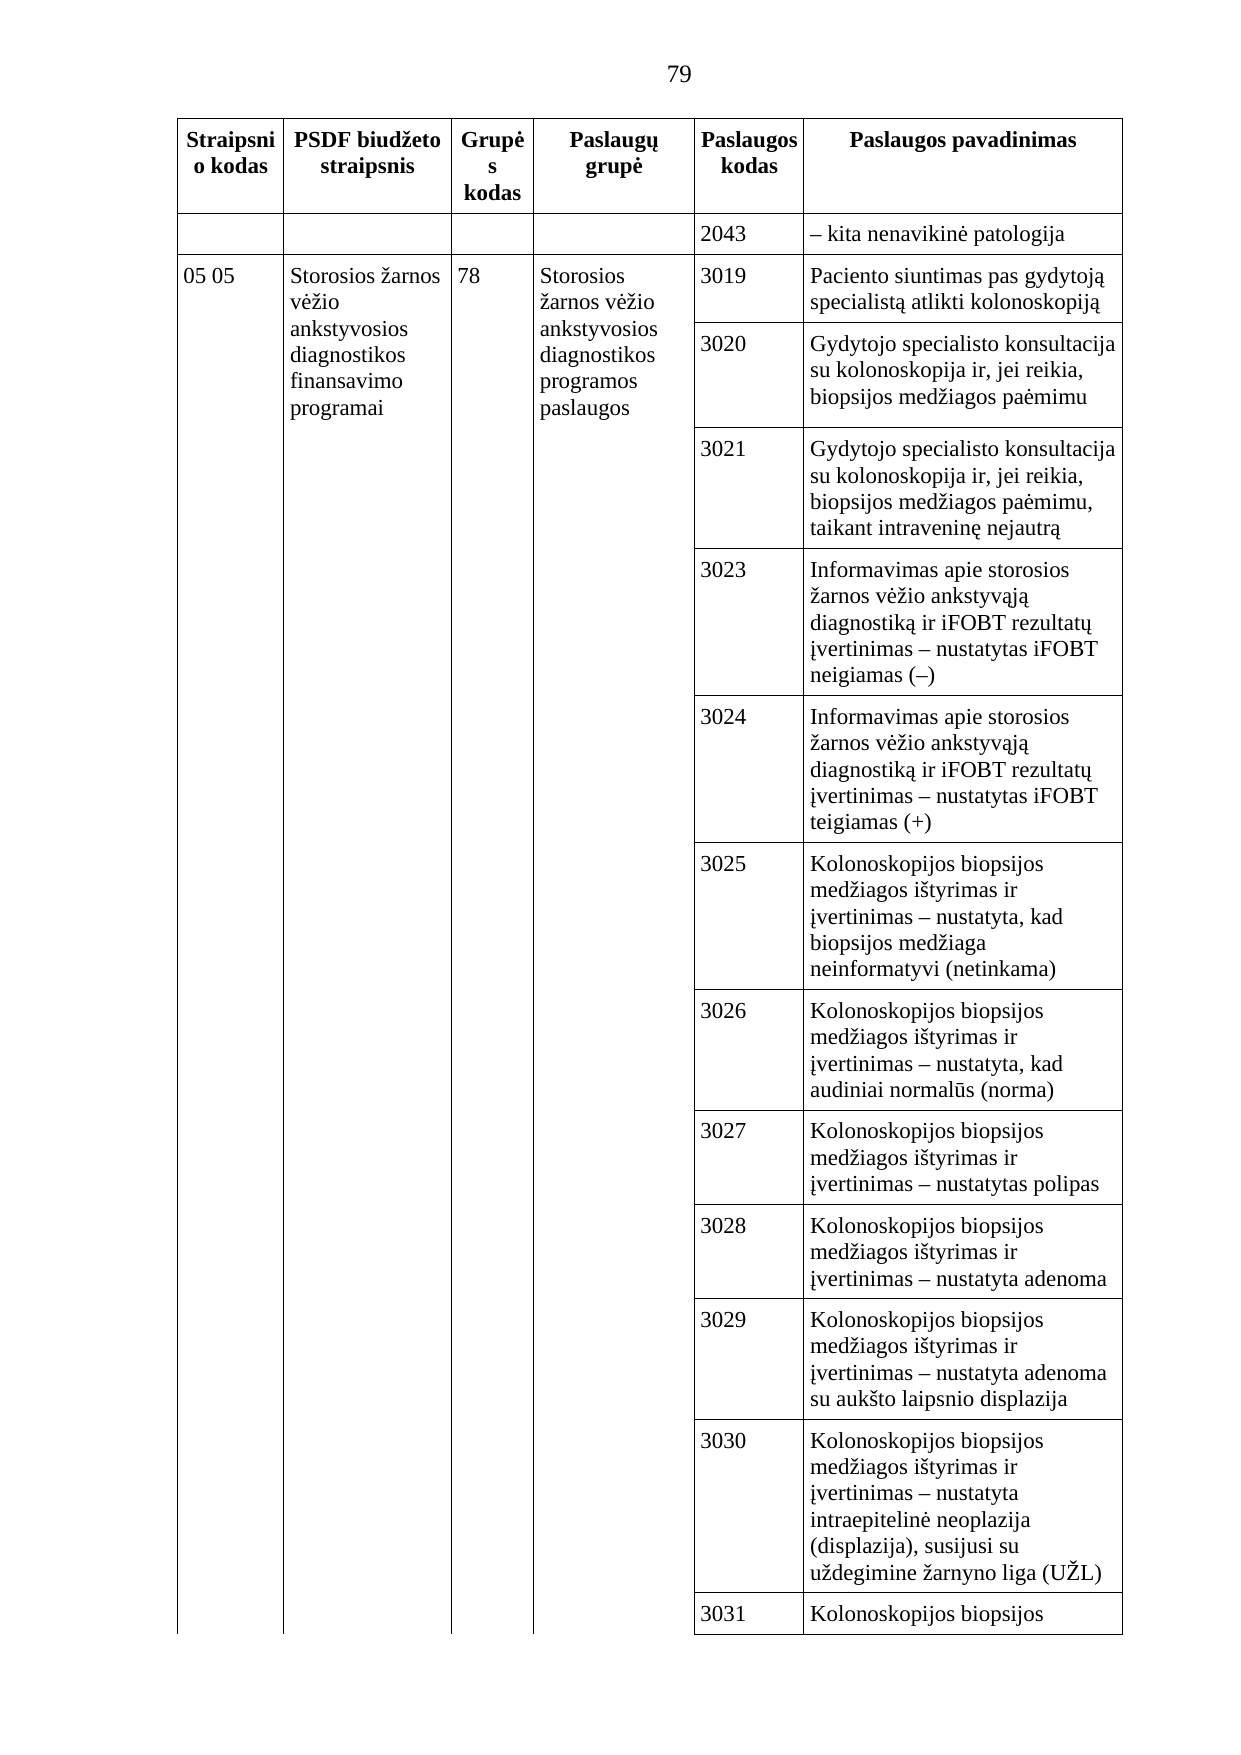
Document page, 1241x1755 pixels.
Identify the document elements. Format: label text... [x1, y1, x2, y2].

table_cell 3027 [695, 1111, 803, 1204]
table_cell [284, 1204, 451, 1298]
table_cell Kolonoskopijos biopsijos medžiagos ištyrimas ir įvertinimas – nustatyta, kad biopsijos medžiaga neinformatyvi (netinkama) [804, 843, 1122, 989]
table_cell 78 [452, 255, 533, 322]
table_cell 3024 [695, 696, 803, 842]
table_header Grupės kodas [452, 119, 533, 212]
table_cell [452, 1298, 533, 1419]
table_cell 3030 [695, 1420, 803, 1592]
table_cell [534, 214, 694, 254]
table_cell Gydytojo specialisto konsultacija su kolonoskopija ir, jei reikia, biopsijos medžiagos paėmimu, taikant intraveninę nejautrą [804, 428, 1122, 548]
table_cell [452, 695, 533, 842]
table_cell 3023 [695, 549, 803, 695]
table_cell 2043 [695, 214, 803, 254]
table_cell [178, 1419, 283, 1592]
table_cell 3028 [695, 1205, 803, 1298]
table_header PSDF biudžeto straipsnis [284, 119, 451, 212]
table_cell 3029 [695, 1299, 803, 1419]
table_cell [178, 695, 283, 842]
table_cell Paciento siuntimas pas gydytoją specialistą atlikti kolonoskopiją [804, 255, 1122, 322]
table_cell Storosios žarnos vėžio ankstyvosios diagnostikos programos paslaugos [534, 255, 694, 427]
table_cell 05 05 [178, 255, 283, 322]
table_cell 3020 [695, 323, 803, 427]
table_cell Kolonoskopijos biopsijos medžiagos ištyrimas ir įvertinimas – nustatyta intraepitelinė neoplazija (displazija), susijusi su uždegimine žarnyno liga (UŽL) [804, 1420, 1122, 1592]
table_cell 3019 [695, 255, 803, 322]
table_cell [178, 1110, 283, 1204]
table_cell [284, 1110, 451, 1204]
table_cell [534, 1419, 694, 1592]
table_cell [284, 695, 451, 842]
table_cell 3025 [695, 843, 803, 989]
table_cell [534, 989, 694, 1109]
table_cell [284, 1419, 451, 1592]
table_cell [534, 842, 694, 989]
table_cell – kita nenavikinė patologija [804, 214, 1122, 254]
table_cell [452, 548, 533, 695]
table_header Paslaugos pavadinimas [804, 119, 1122, 212]
table_cell [452, 989, 533, 1109]
table_header Paslaugų grupė [534, 119, 694, 212]
table_cell [452, 322, 533, 427]
table_cell [178, 1298, 283, 1419]
table_header Straipsnio kodas [178, 119, 283, 212]
table_cell [284, 1592, 451, 1633]
table_cell [178, 548, 283, 695]
table_cell [178, 322, 283, 427]
table_cell [534, 1204, 694, 1298]
table_cell [534, 1592, 694, 1633]
table_cell [452, 1419, 533, 1592]
table_header Paslaugos kodas [695, 119, 803, 212]
table_cell [284, 427, 451, 548]
table_cell [284, 989, 451, 1109]
table_cell [178, 427, 283, 548]
table_cell [452, 842, 533, 989]
table_cell [452, 1204, 533, 1298]
table_cell [178, 214, 283, 254]
table_cell Kolonoskopijos biopsijos medžiagos ištyrimas ir įvertinimas – nustatyta adenoma [804, 1205, 1122, 1298]
table_cell [284, 842, 451, 989]
table_cell [452, 214, 533, 254]
table_cell [452, 427, 533, 548]
table_cell [534, 548, 694, 695]
table_cell [534, 427, 694, 548]
table_cell [534, 1110, 694, 1204]
table_cell [452, 1110, 533, 1204]
table_cell [178, 842, 283, 989]
table_cell Gydytojo specialisto konsultacija su kolonoskopija ir, jei reikia, biopsijos medžiagos paėmimu [804, 323, 1122, 427]
table_cell Storosios žarnos vėžio ankstyvosios diagnostikos finansavimo programai [284, 255, 451, 427]
table_cell [284, 1298, 451, 1419]
table_cell 3026 [695, 990, 803, 1109]
table_cell [534, 1298, 694, 1419]
table_cell [284, 548, 451, 695]
table_cell [178, 1204, 283, 1298]
table_cell Kolonoskopijos biopsijos [804, 1593, 1122, 1633]
table_cell [178, 989, 283, 1109]
table_cell [534, 695, 694, 842]
table_cell Kolonoskopijos biopsijos medžiagos ištyrimas ir įvertinimas – nustatyta adenoma su aukšto laipsnio displazija [804, 1299, 1122, 1419]
table_cell Informavimas apie storosios žarnos vėžio ankstyvąją diagnostiką ir iFOBT rezultatų įvertinimas – nustatytas iFOBT teigiamas (+) [804, 696, 1122, 842]
table_cell Informavimas apie storosios žarnos vėžio ankstyvąją diagnostiką ir iFOBT rezultatų įvertinimas – nustatytas iFOBT neigiamas (–) [804, 549, 1122, 695]
table_cell 3021 [695, 428, 803, 548]
table_cell 3031 [695, 1593, 803, 1633]
table_cell [178, 1592, 283, 1633]
table_cell [284, 214, 451, 254]
table_cell Kolonoskopijos biopsijos medžiagos ištyrimas ir įvertinimas – nustatytas polipas [804, 1111, 1122, 1204]
table_cell [452, 1592, 533, 1633]
table_cell Kolonoskopijos biopsijos medžiagos ištyrimas ir įvertinimas – nustatyta, kad audiniai normalūs (norma) [804, 990, 1122, 1109]
